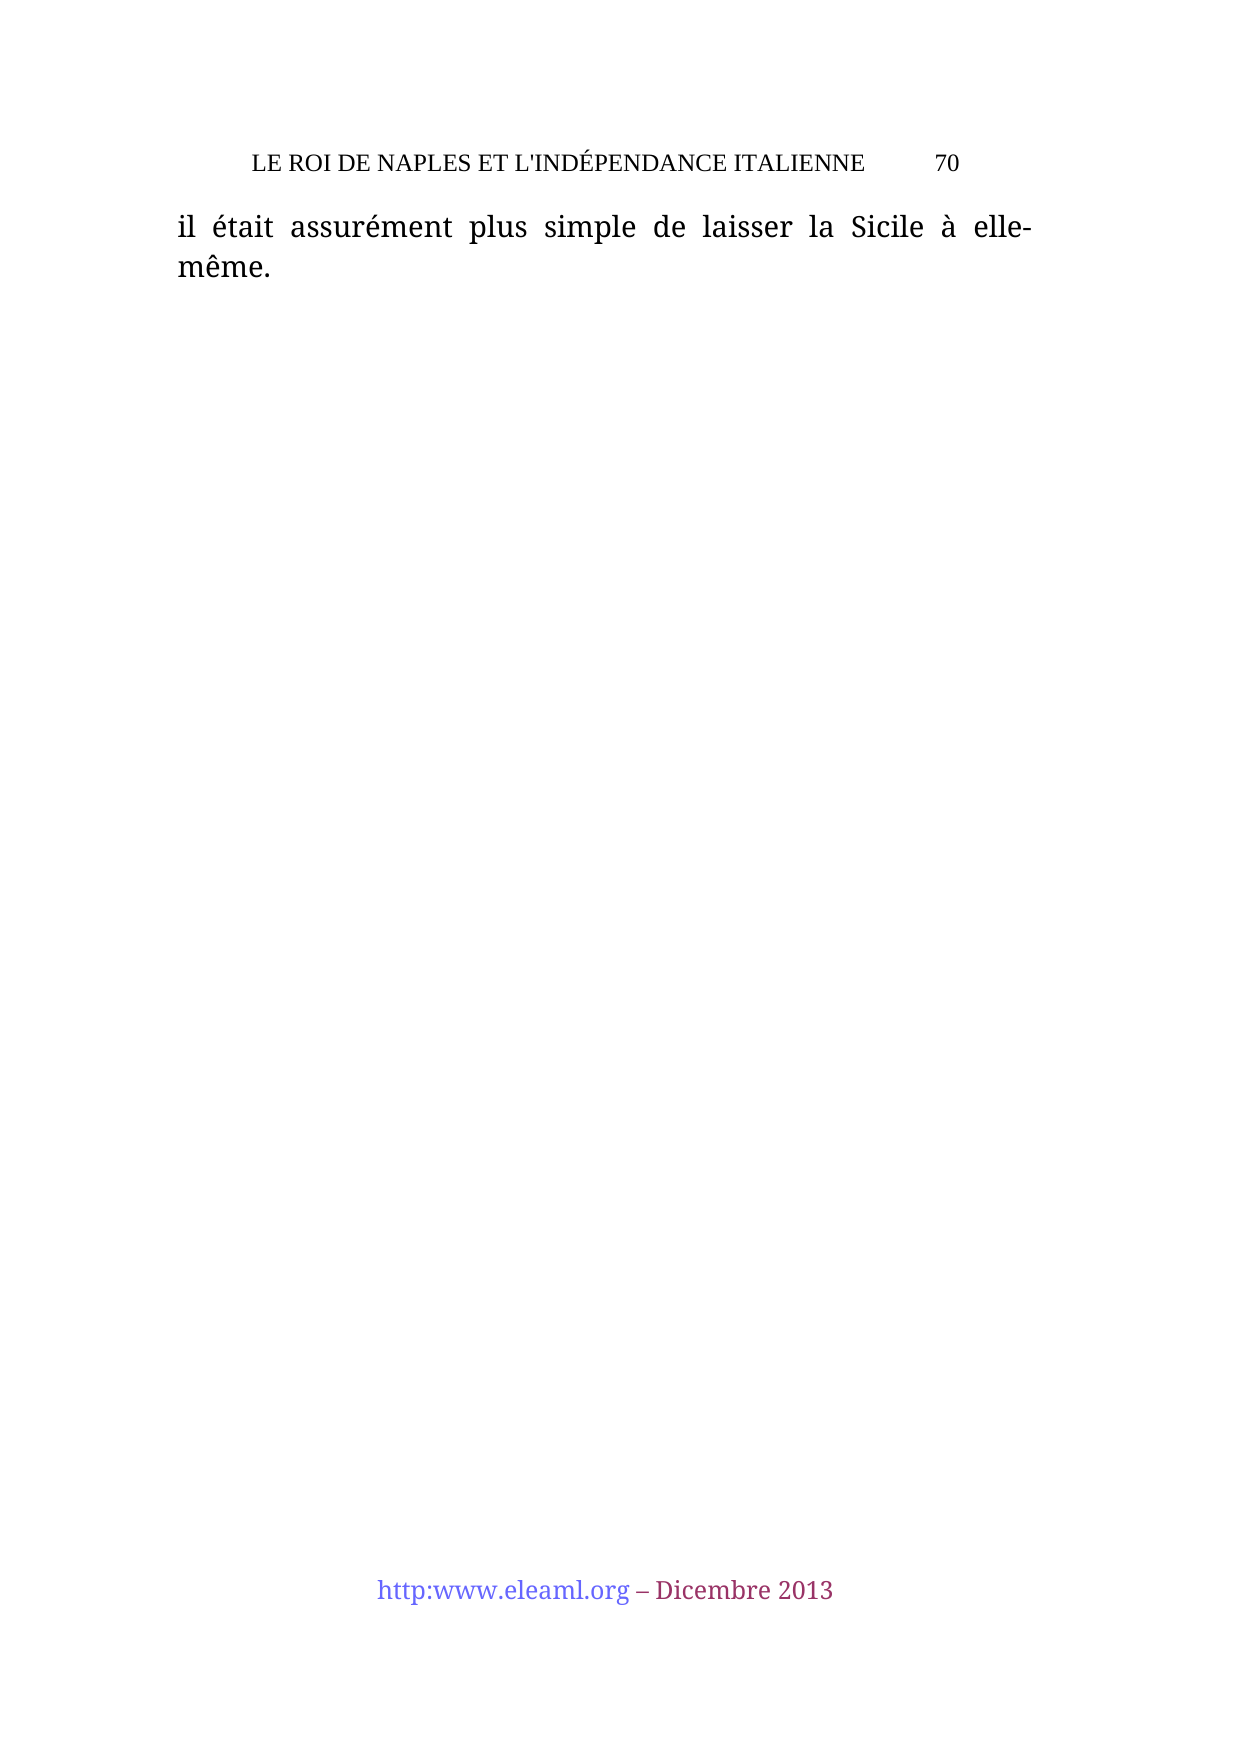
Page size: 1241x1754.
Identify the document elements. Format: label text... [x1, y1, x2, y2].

text il était assurément plus simple de laisser la Sicile à elle-même. [177, 207, 1033, 286]
